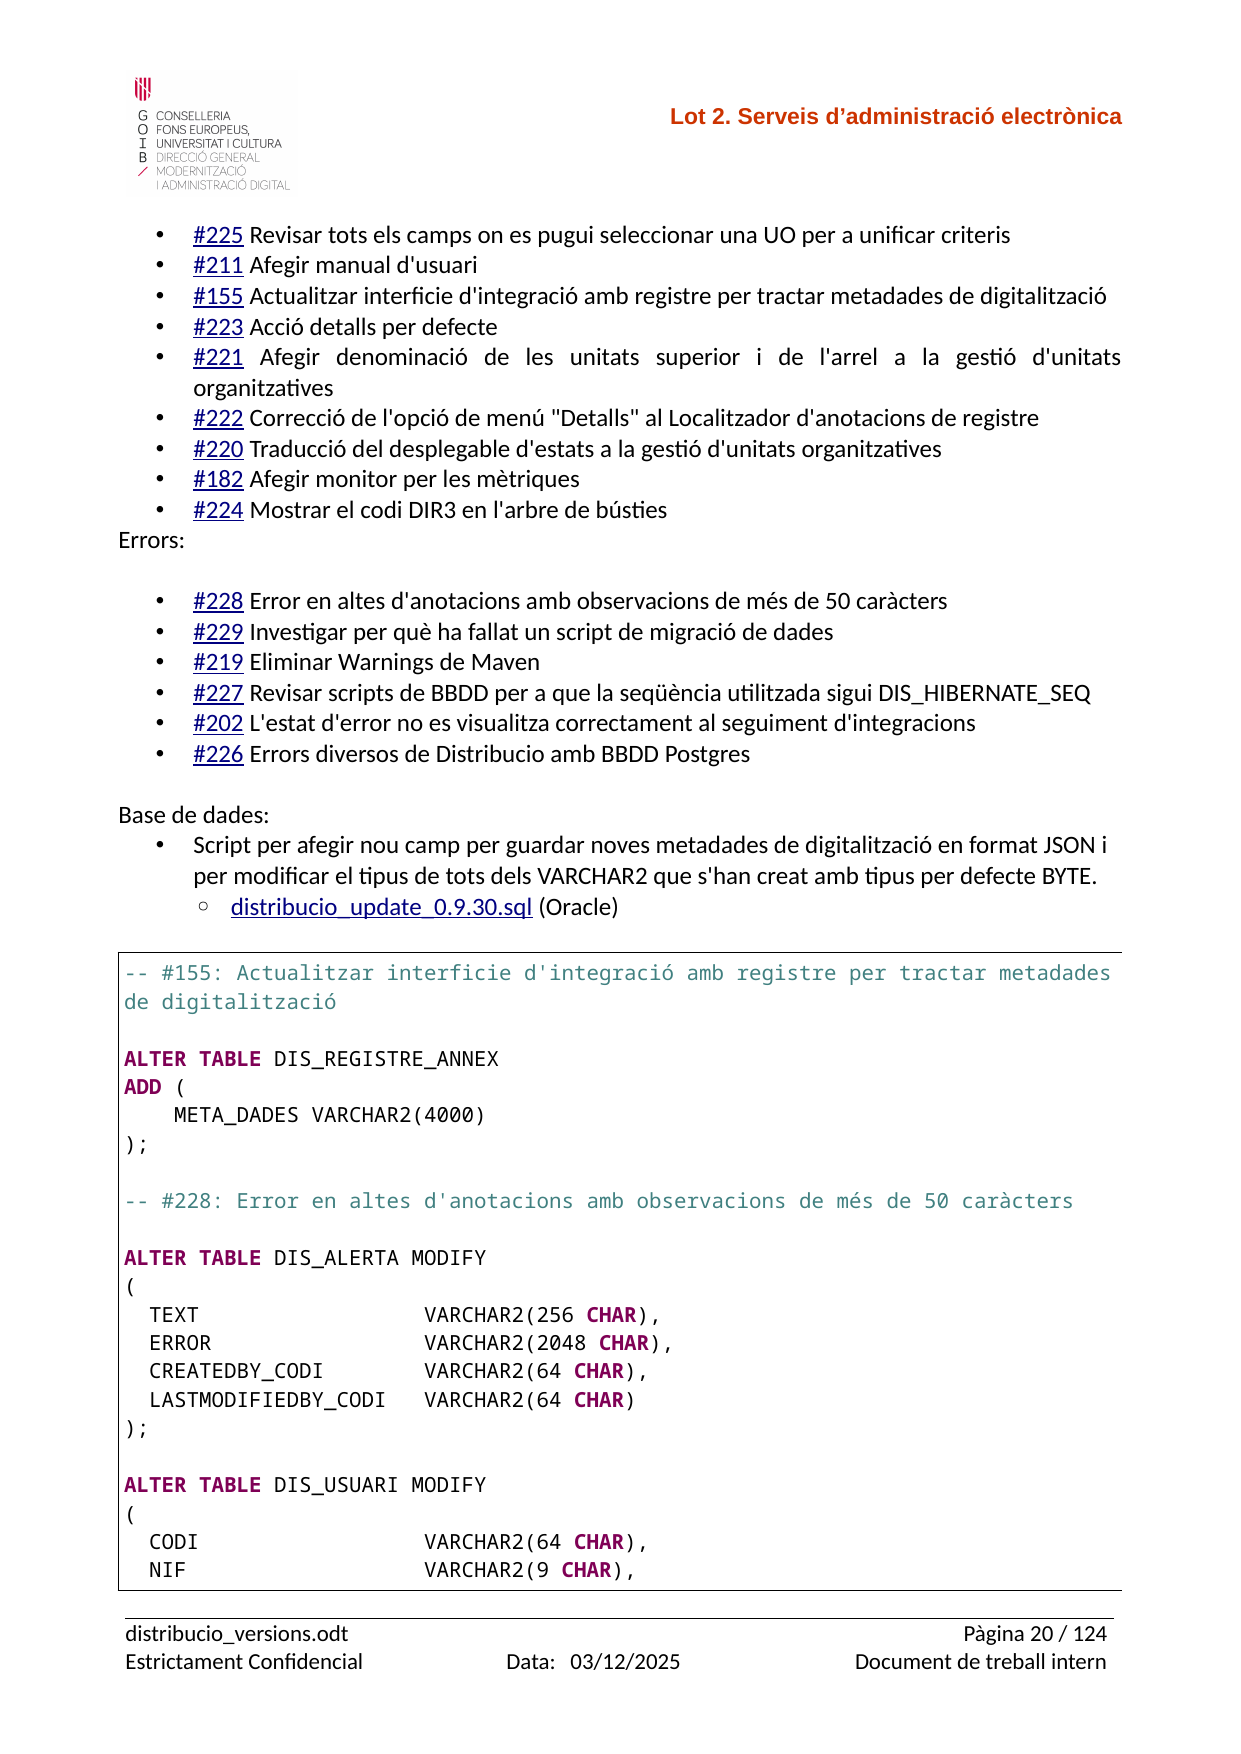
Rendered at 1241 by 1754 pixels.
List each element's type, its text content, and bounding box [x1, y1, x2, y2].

list #225 Revisar tots els camps on es pugui seleccionar una UO per a unificar criteris [156, 219, 1122, 250]
list #155 Actualitzar interficie d'integració amb registre per tractar metadades de digitalització [156, 280, 1122, 311]
list #228 Error en altes d'anotacions amb observacions de més de 50 caràcters [156, 585, 1122, 616]
picture [126, 70, 299, 197]
list #226 Errors diversos de Distribucio amb BBDD Postgres [156, 738, 1122, 768]
text Errors: [118, 524, 1122, 555]
list #221 Afegir denominació de les unitats superior i de l'arrel a la gestió d'unitats organitzatives [156, 341, 1122, 402]
table_header -- #155: Actualitzar interficie d'integració amb registre per tractar metadades de digitalització ALTER TABLE DIS_REGISTRE_ANNEX ADD ( META_DADES VARCHAR2(4000) ); -- #228: Error en altes d'anotacions amb observacions de més de 50 caràcters ALTER TABLE DIS_ALERTA MODIFY ( TEXT VARCHAR2(256 CHAR), ERROR VARCHAR2(2048 CHAR), CREATEDBY_CODI VARCHAR2(64 CHAR), LASTMODIFIEDBY_CODI VARCHAR2(64 CHAR) ); ALTER TABLE DIS_USUARI MODIFY ( CODI VARCHAR2(64 CHAR), NIF VARCHAR2(9 CHAR), [119, 953, 1122, 1590]
list #223 Acció detalls per defecte [156, 311, 1122, 341]
list #202 L'estat d'error no es visualitza correctament al seguiment d'integracions [156, 707, 1122, 738]
list #227 Revisar scripts de BBDD per a que la seqüència utilitzada sigui DIS_HIBERNATE_SEQ [156, 677, 1122, 707]
list Script per afegir nou camp per guardar noves metadades de digitalització en format JSON i per modificar el tipus de tots dels VARCHAR2 que s'han creat amb tipus per defecte BYTE. [156, 829, 1122, 891]
list #182 Afegir monitor per les mètriques [156, 463, 1122, 494]
list #222 Correcció de l'opció de menú "Detalls" al Localitzador d'anotacions de registre [156, 402, 1122, 433]
list #229 Investigar per què ha fallat un script de migració de dades [156, 616, 1122, 646]
list #219 Eliminar Warnings de Maven [156, 646, 1122, 677]
list #220 Traducció del desplegable d'estats a la gestió d'unitats organitzatives [156, 433, 1122, 463]
list distribucio_update_0.9.30.sql (Oracle) [193, 891, 1122, 921]
list #224 Mostrar el codi DIR3 en l'arbre de bústies [156, 494, 1122, 524]
text Base de dades: [118, 799, 1122, 829]
list #211 Afegir manual d'usuari [156, 250, 1122, 280]
